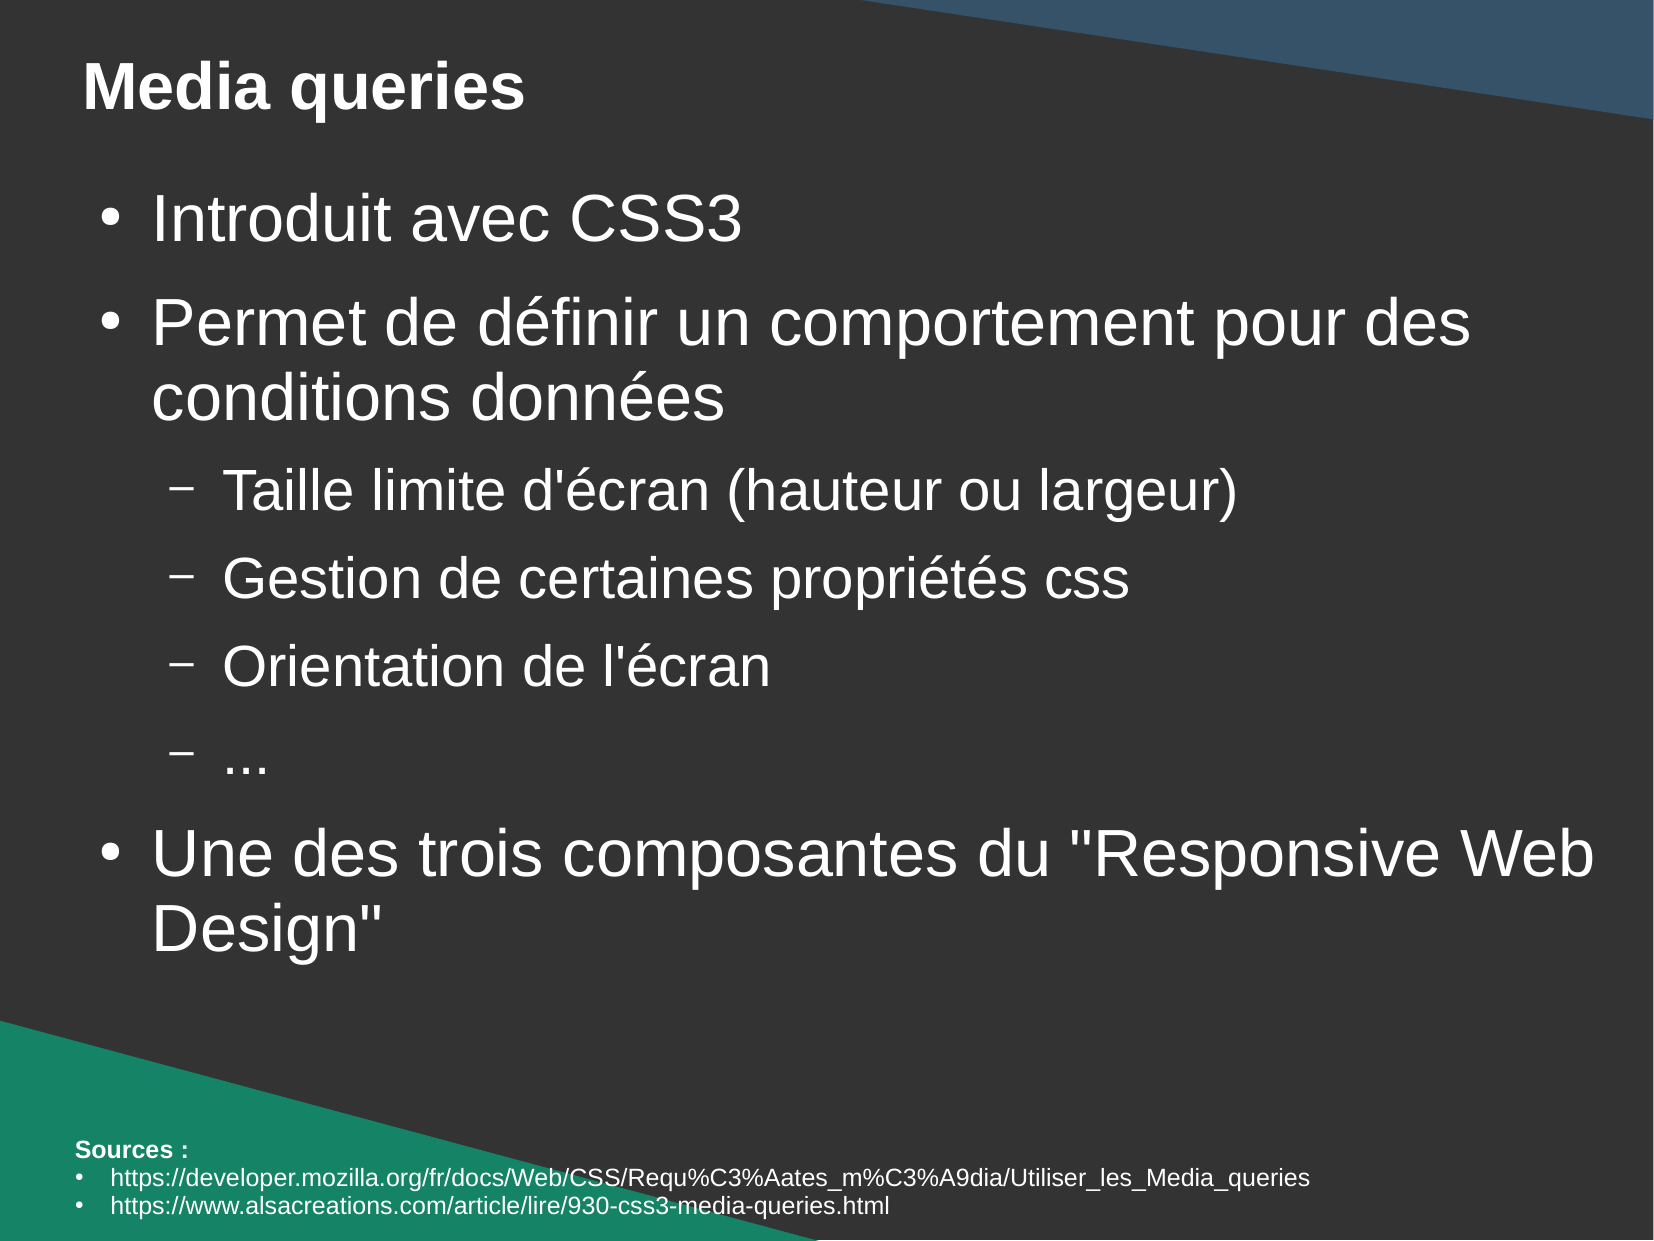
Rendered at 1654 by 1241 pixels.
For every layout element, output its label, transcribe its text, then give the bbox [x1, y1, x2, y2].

title Media queries [82, 49, 1571, 162]
text_box [0, 1020, 399, 1241]
text_box [860, 0, 1654, 120]
list Introduit avec CSS3 Permet de définir un comportement pour des conditions données Taille limite d'écran (hauteur ou largeur) Gestion de certaines propriétés css Orientation de l'écran ... Une des trois composantes du "Responsive Web Design" [80, 180, 1605, 1099]
text_box Sources : https://developer.mozilla.org/fr/docs/Web/CSS/Requ%C3%Aates_m%C3%A9dia/Utiliser_les_Media_queries https://www.alsacreations.com/article/lire/930-css3-media-queries.html [60, 1128, 1546, 1241]
